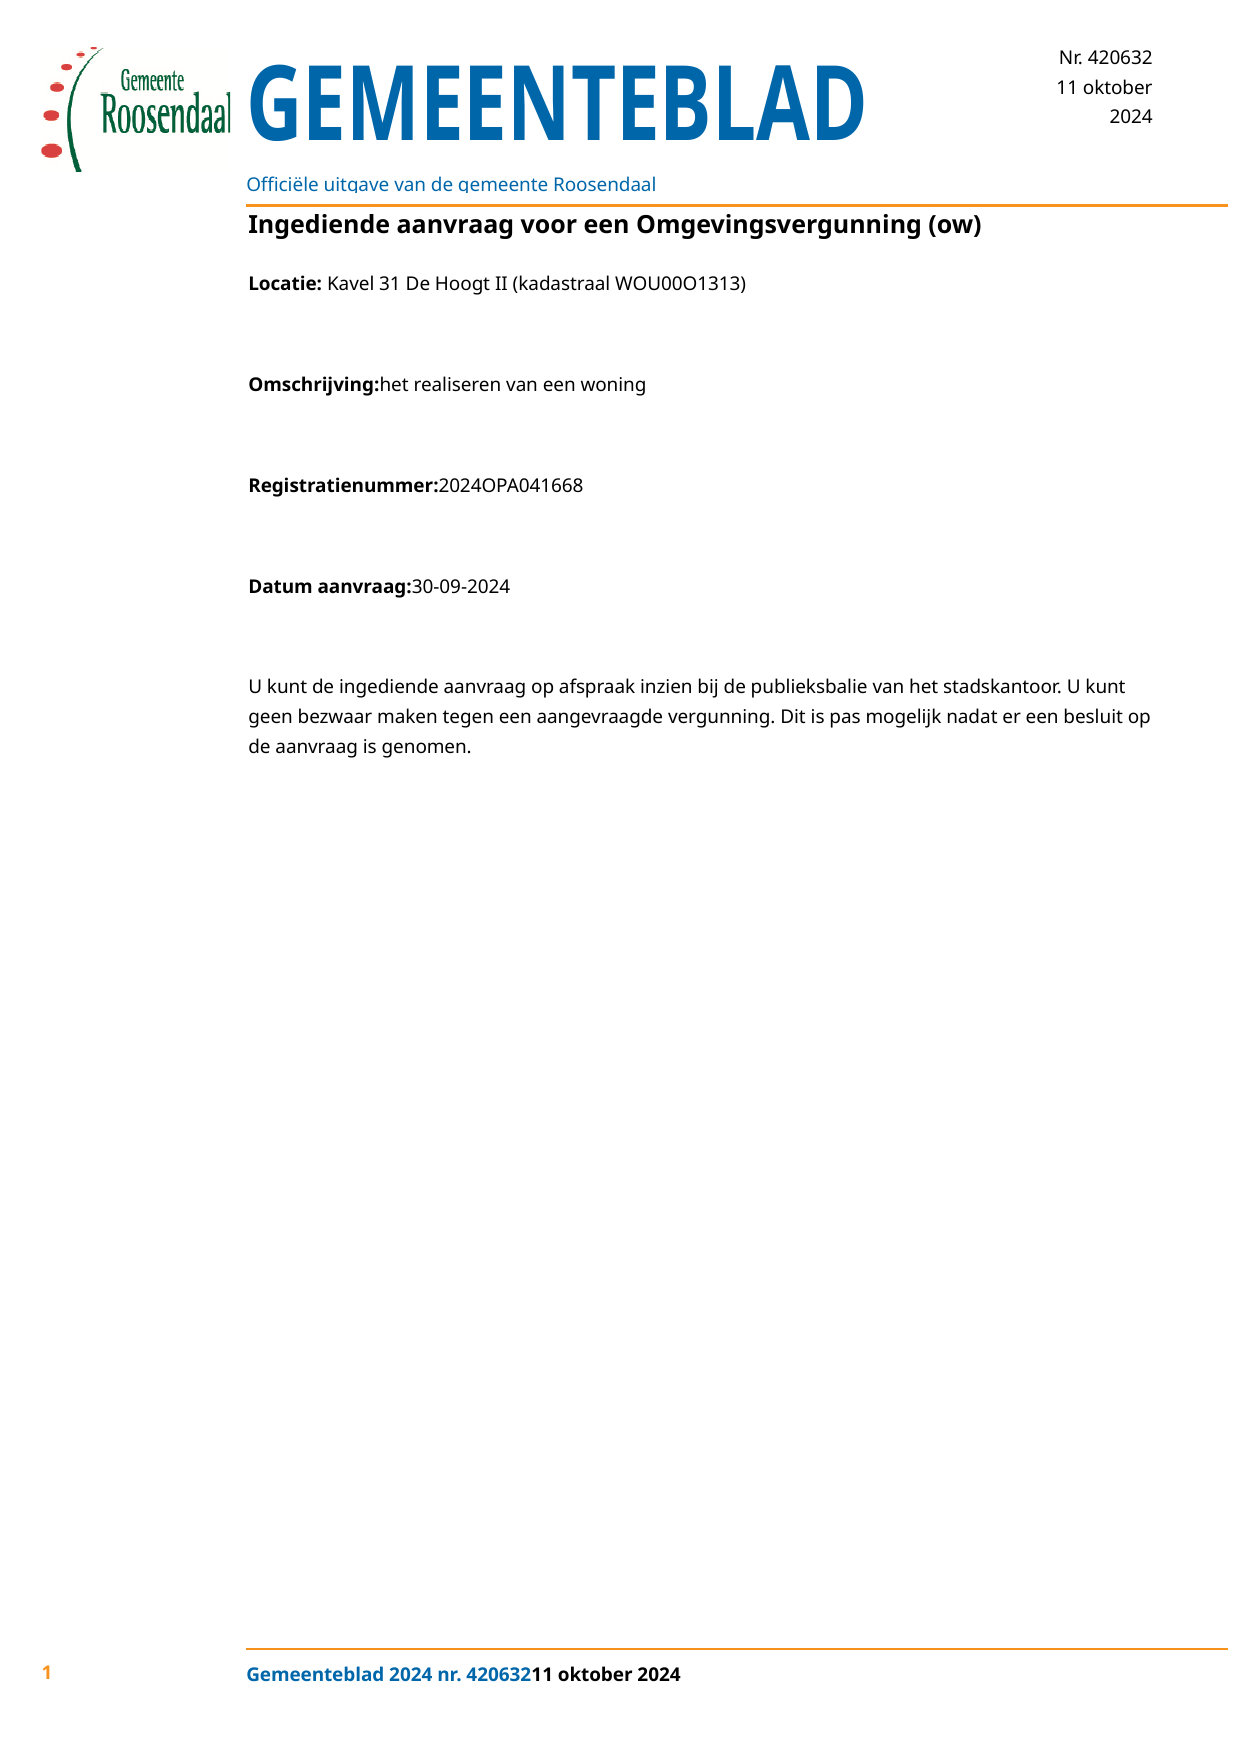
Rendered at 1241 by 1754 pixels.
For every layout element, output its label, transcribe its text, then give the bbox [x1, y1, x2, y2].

picture [41, 47, 231, 172]
text Omschrijving:het realiseren van een woning [248, 371, 1152, 397]
text Registratienummer:2024OPA041668 [248, 472, 1152, 498]
text Ingediende aanvraag voor een Omgevingsvergunning (ow) [248, 207, 1152, 241]
text Locatie: Kavel 31 De Hoogt II (kadastraal WOU00O1313) [248, 270, 1152, 296]
text U kunt de ingediende aanvraag op afspraak inzien bij de publieksbalie van het stadskantoor. U kunt geen bezwaar maken tegen een aangevraagde vergunning. Dit is pas mogelijk nadat er een besluit op de aanvraag is genomen. [248, 674, 1152, 758]
text Datum aanvraag:30-09-2024 [248, 573, 1152, 598]
